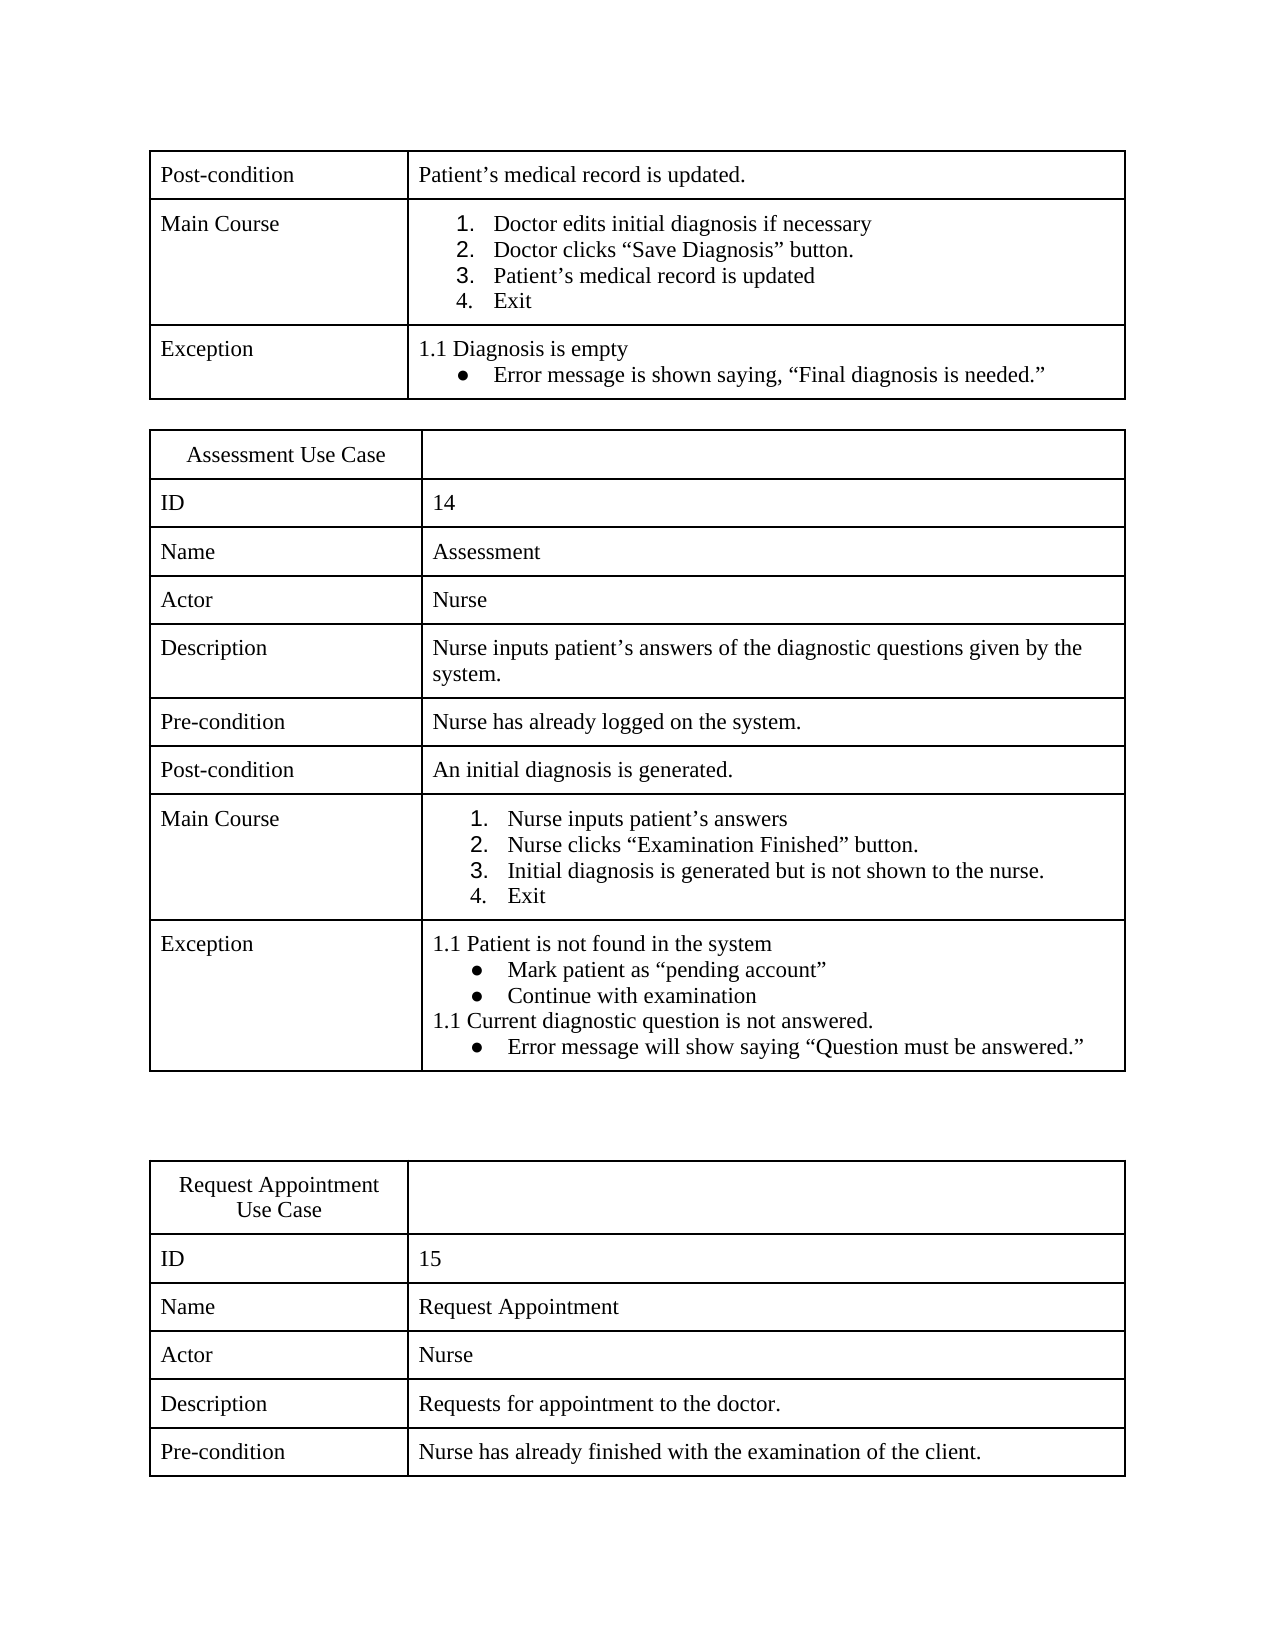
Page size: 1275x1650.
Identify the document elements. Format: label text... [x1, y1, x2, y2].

table_cell Actor [151, 1332, 407, 1378]
table_cell Exception [151, 921, 421, 1070]
table_cell Nurse [409, 1332, 1124, 1378]
table_cell Doctor edits initial diagnosis if necessary Doctor clicks “Save Diagnosis” button. Patient’s medical record is updated Exit [409, 200, 1124, 324]
table_cell 1.1 Patient is not found in the system Mark patient as “pending account” Continue with examination 1.1 Current diagnostic question is not answered. Error message will show saying “Question must be answered.” [423, 921, 1124, 1070]
table_header [409, 1162, 1124, 1233]
table_cell ID [151, 1235, 407, 1282]
table_cell Nurse has already logged on the system. [423, 699, 1124, 745]
table_cell Name [151, 528, 421, 574]
table_cell Patient’s medical record is updated. [409, 152, 1124, 198]
table_cell Post-condition [151, 152, 407, 198]
table_header Request Appointment Use Case [151, 1162, 407, 1233]
table_cell 1.1 Diagnosis is empty Error message is shown saying, “Final diagnosis is needed.” [409, 326, 1124, 398]
table_cell 14 [423, 480, 1124, 526]
table_cell Pre-condition [151, 699, 421, 745]
table_cell An initial diagnosis is generated. [423, 747, 1124, 793]
table_cell Main Course [151, 795, 421, 919]
table_cell Request Appointment [409, 1284, 1124, 1330]
table_cell Nurse has already finished with the examination of the client. [409, 1429, 1124, 1475]
table_cell Name [151, 1284, 407, 1330]
table_cell ID [151, 480, 421, 526]
table_cell Nurse [423, 577, 1124, 623]
table_cell Requests for appointment to the doctor. [409, 1380, 1124, 1427]
table_cell Pre-condition [151, 1429, 407, 1475]
table_header [423, 431, 1124, 478]
table_cell Assessment [423, 528, 1124, 574]
table_cell Post-condition [151, 747, 421, 793]
table_header Assessment Use Case [151, 431, 421, 478]
table_cell 15 [409, 1235, 1124, 1282]
table_cell Main Course [151, 200, 407, 324]
table_cell Actor [151, 577, 421, 623]
table_cell Nurse inputs patient’s answers of the diagnostic questions given by the system. [423, 625, 1124, 697]
table_cell Nurse inputs patient’s answers Nurse clicks “Examination Finished” button. Initial diagnosis is generated but is not shown to the nurse. Exit [423, 795, 1124, 919]
table_cell Description [151, 625, 421, 697]
table_cell Exception [151, 326, 407, 398]
table_cell Description [151, 1380, 407, 1427]
